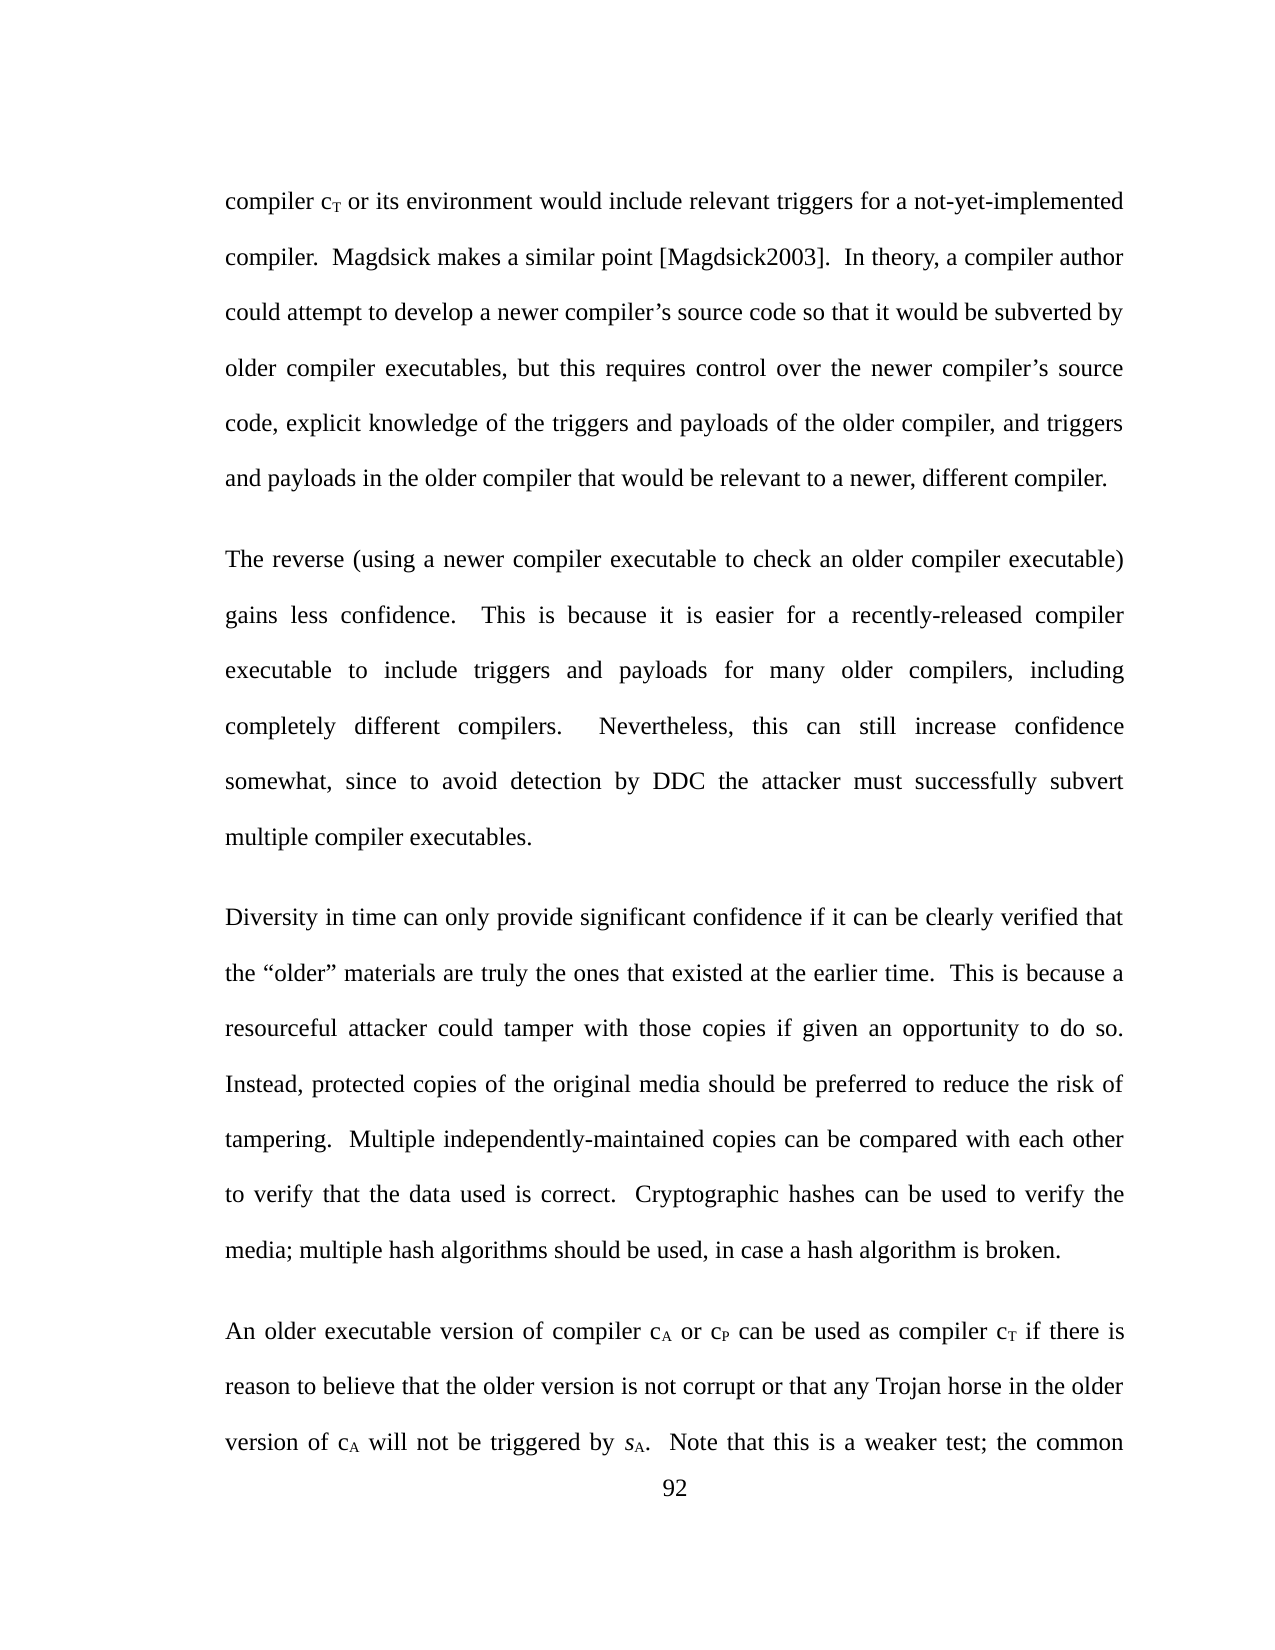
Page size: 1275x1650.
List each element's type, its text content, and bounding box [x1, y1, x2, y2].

text An older executable version of compiler cA or cP can be used as compiler cT if there is reason to believe that the older version is not corrupt or that any Trojan horse in the older version of cA will not be triggered by sA. Note that this is a weaker test; the common [225, 1317, 1125, 1456]
text Diversity in time can only provide significant confidence if it can be clearly verified that the “older” materials are truly the ones that existed at the earlier time. This is because a resourceful attacker could tamper with those copies if given an opportunity to do so. Instead, protected copies of the original media should be preferred to reduce the risk of tampering. Multiple independently-maintained copies can be compared with each other to verify that the data used is correct. Cryptographic hashes can be used to verify the media; multiple hash algorithms should be used, in case a hash algorithm is broken. [225, 903, 1125, 1264]
text compiler cT or its environment would include relevant triggers for a not-yet-implemented compiler. Magdsick makes a similar point [Magdsick2003]. In theory, a compiler author could attempt to develop a newer compiler’s source code so that it would be subverted by older compiler executables, but this requires control over the newer compiler’s source code, explicit knowledge of the triggers and payloads of the older compiler, and triggers and payloads in the older compiler that would be relevant to a newer, different compiler. [225, 187, 1125, 492]
text The reverse (using a newer compiler executable to check an older compiler executable) gains less confidence. This is because it is easier for a recently-released compiler executable to include triggers and payloads for many older compilers, including completely different compilers. Nevertheless, this can still increase confidence somewhat, since to avoid detection by DDC the attacker must successfully subvert multiple compiler executables. [225, 546, 1125, 850]
